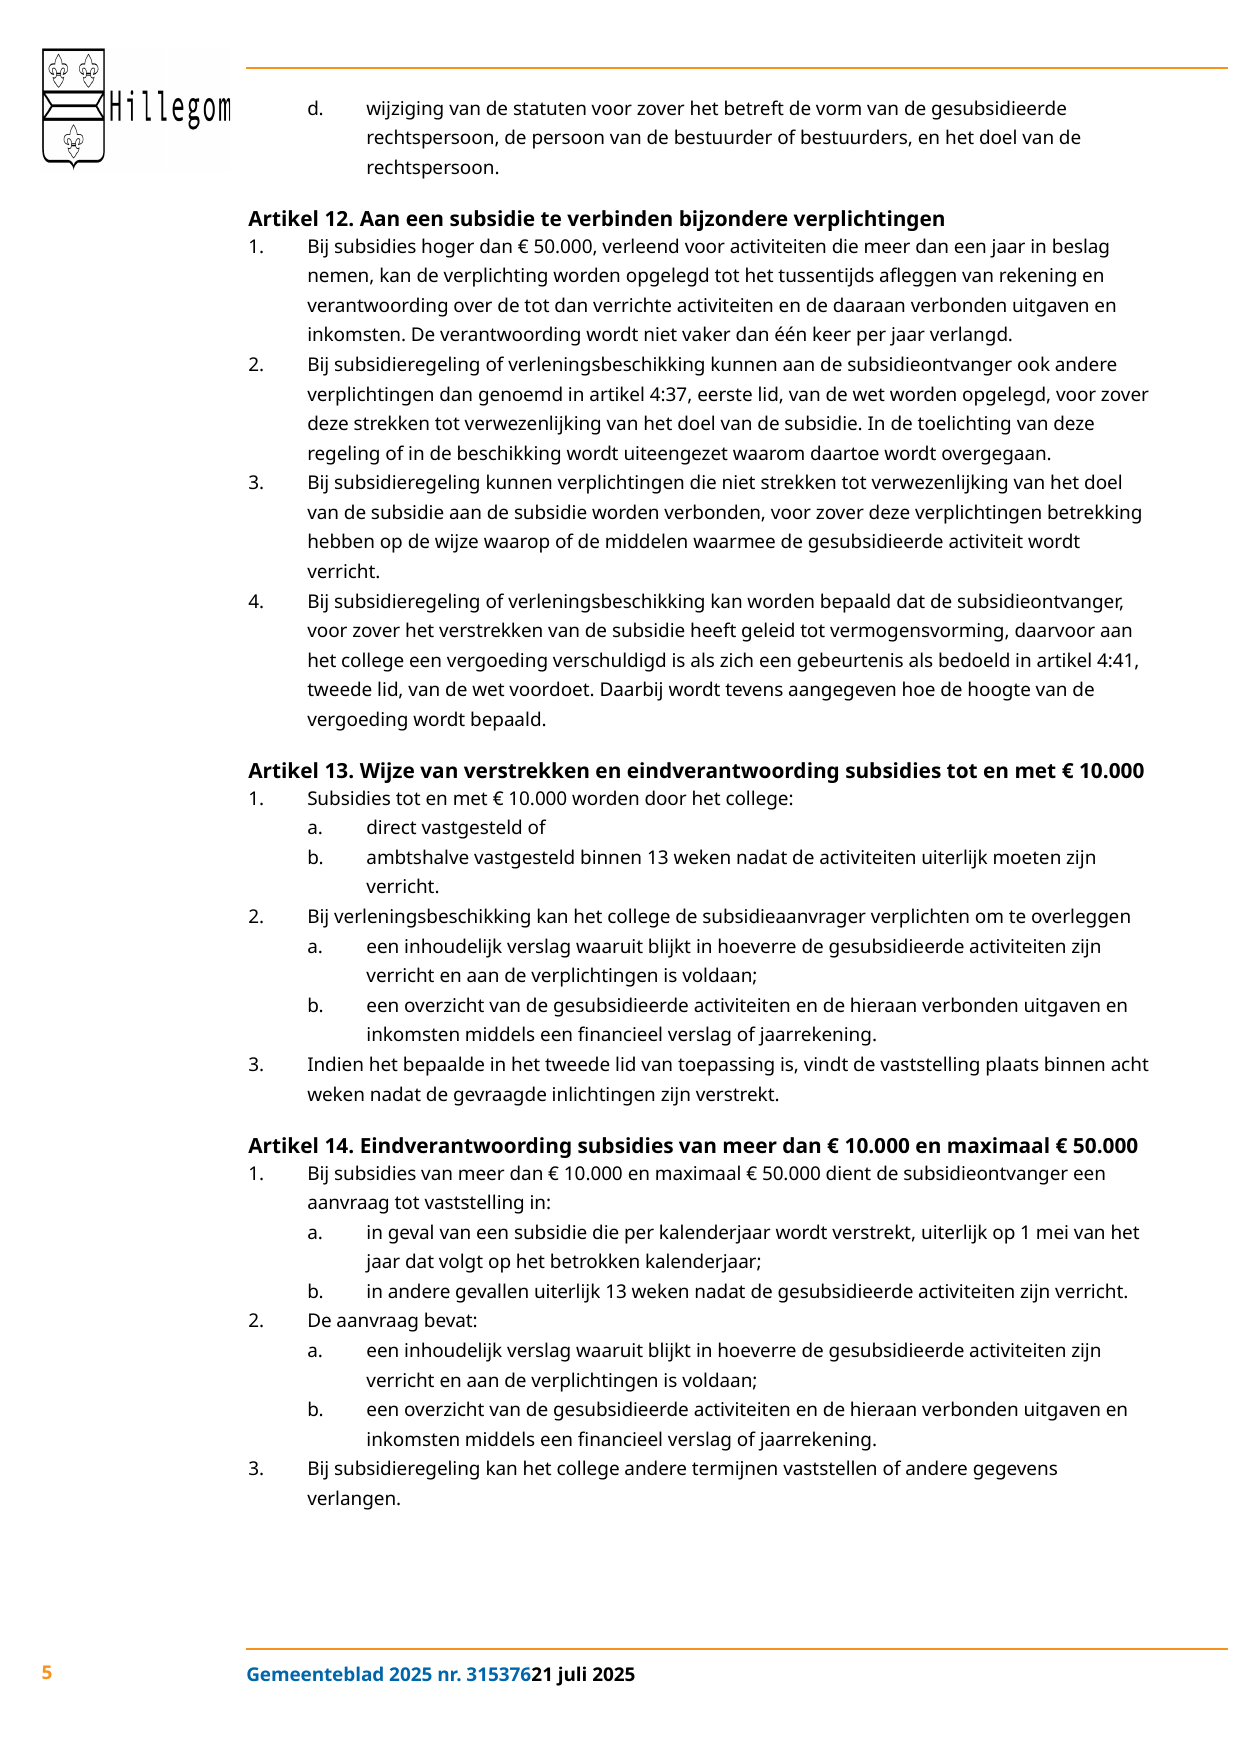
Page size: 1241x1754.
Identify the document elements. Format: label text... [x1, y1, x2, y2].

list Bij subsidies van meer dan € 10.000 en maximaal € 50.000 dient de subsidieontvanger een aanvraag tot vaststelling in: [248, 1160, 1152, 1215]
list Bij subsidieregeling kunnen verplichtingen die niet strekken tot verwezenlijking van het doel van de subsidie aan de subsidie worden verbonden, voor zover deze verplichtingen betrekking hebben op de wijze waarop of de middelen waarmee de gesubsidieerde activiteit wordt verricht. [248, 469, 1152, 584]
list Bij subsidies hoger dan € 50.000, verleend voor activiteiten die meer dan een jaar in beslag nemen, kan de verplichting worden opgelegd tot het tussentijds afleggen van rekening en verantwoording over de tot dan verrichte activiteiten en de daaraan verbonden uitgaven en inkomsten. De verantwoording wordt niet vaker dan één keer per jaar verlangd. [248, 233, 1152, 347]
list Subsidies tot en met € 10.000 worden door het college: [248, 785, 1152, 811]
list in geval van een subsidie die per kalenderjaar wordt verstrekt, uiterlijk op 1 mei van het jaar dat volgt op het betrokken kalenderjaar; [307, 1219, 1152, 1274]
list ambtshalve vastgesteld binnen 13 weken nadat de activiteiten uiterlijk moeten zijn verricht. [307, 844, 1152, 899]
list een overzicht van de gesubsidieerde activiteiten en de hieraan verbonden uitgaven en inkomsten middels een financieel verslag of jaarrekening. [307, 992, 1152, 1047]
picture [41, 47, 231, 172]
list een overzicht van de gesubsidieerde activiteiten en de hieraan verbonden uitgaven en inkomsten middels een financieel verslag of jaarrekening. [307, 1396, 1152, 1452]
text Artikel 13. Wijze van verstrekken en eindverantwoording subsidies tot en met € 10.000 [248, 757, 1152, 785]
list direct vastgesteld of [307, 814, 1152, 840]
list wijziging van de statuten voor zover het betreft de vorm van de gesubsidieerde rechtspersoon, de persoon van de bestuurder of bestuurders, en het doel van de rechtspersoon. [307, 95, 1152, 180]
list een inhoudelijk verslag waaruit blijkt in hoeverre de gesubsidieerde activiteiten zijn verricht en aan de verplichtingen is voldaan; [307, 933, 1152, 988]
list Bij subsidieregeling of verleningsbeschikking kunnen aan de subsidieontvanger ook andere verplichtingen dan genoemd in artikel 4:37, eerste lid, van de wet worden opgelegd, voor zover deze strekken tot verwezenlijking van het doel van de subsidie. In de toelichting van deze regeling of in de beschikking wordt uiteengezet waarom daartoe wordt overgegaan. [248, 351, 1152, 466]
list Indien het bepaalde in het tweede lid van toepassing is, vindt de vaststelling plaats binnen acht weken nadat de gevraagde inlichtingen zijn verstrekt. [248, 1051, 1152, 1107]
text Artikel 12. Aan een subsidie te verbinden bijzondere verplichtingen [248, 204, 1152, 233]
text Artikel 14. Eindverantwoording subsidies van meer dan € 10.000 en maximaal € 50.000 [248, 1131, 1152, 1160]
list een inhoudelijk verslag waaruit blijkt in hoeverre de gesubsidieerde activiteiten zijn verricht en aan de verplichtingen is voldaan; [307, 1337, 1152, 1392]
list Bij subsidieregeling of verleningsbeschikking kan worden bepaald dat de subsidieontvanger, voor zover het verstrekken van de subsidie heeft geleid tot vermogensvorming, daarvoor aan het college een vergoeding verschuldigd is als zich een gebeurtenis als bedoeld in artikel 4:41, tweede lid, van de wet voordoet. Daarbij wordt tevens aangegeven hoe de hoogte van de vergoeding wordt bepaald. [248, 588, 1152, 732]
list Bij verleningsbeschikking kan het college de subsidieaanvrager verplichten om te overleggen [248, 903, 1152, 929]
list De aanvraag bevat: [248, 1308, 1152, 1333]
list in andere gevallen uiterlijk 13 weken nadat de gesubsidieerde activiteiten zijn verricht. [307, 1278, 1152, 1304]
list Bij subsidieregeling kan het college andere termijnen vaststellen of andere gegevens verlangen. [248, 1456, 1152, 1511]
